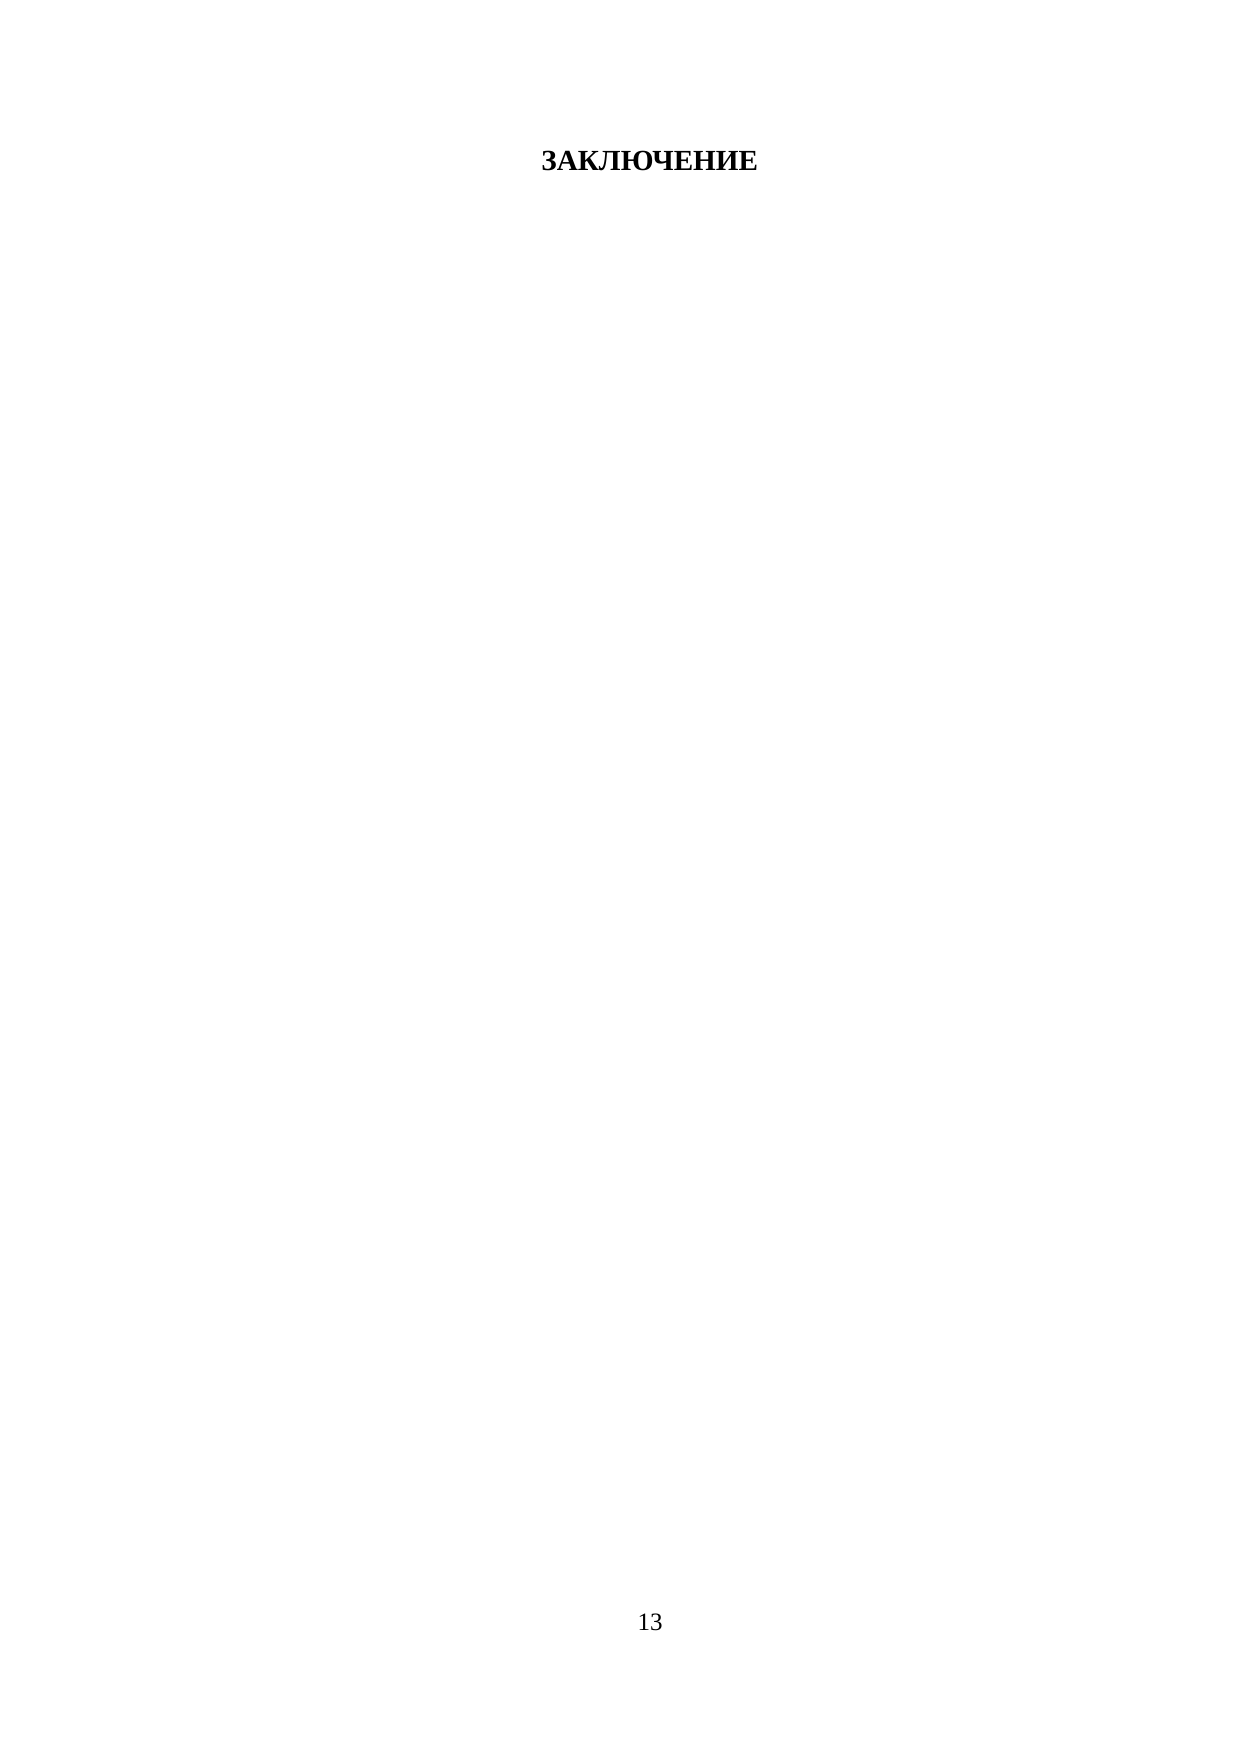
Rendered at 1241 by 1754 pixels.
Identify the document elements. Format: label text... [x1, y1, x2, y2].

subtitle ЗАКЛЮЧЕНИЕ [148, 143, 1152, 177]
